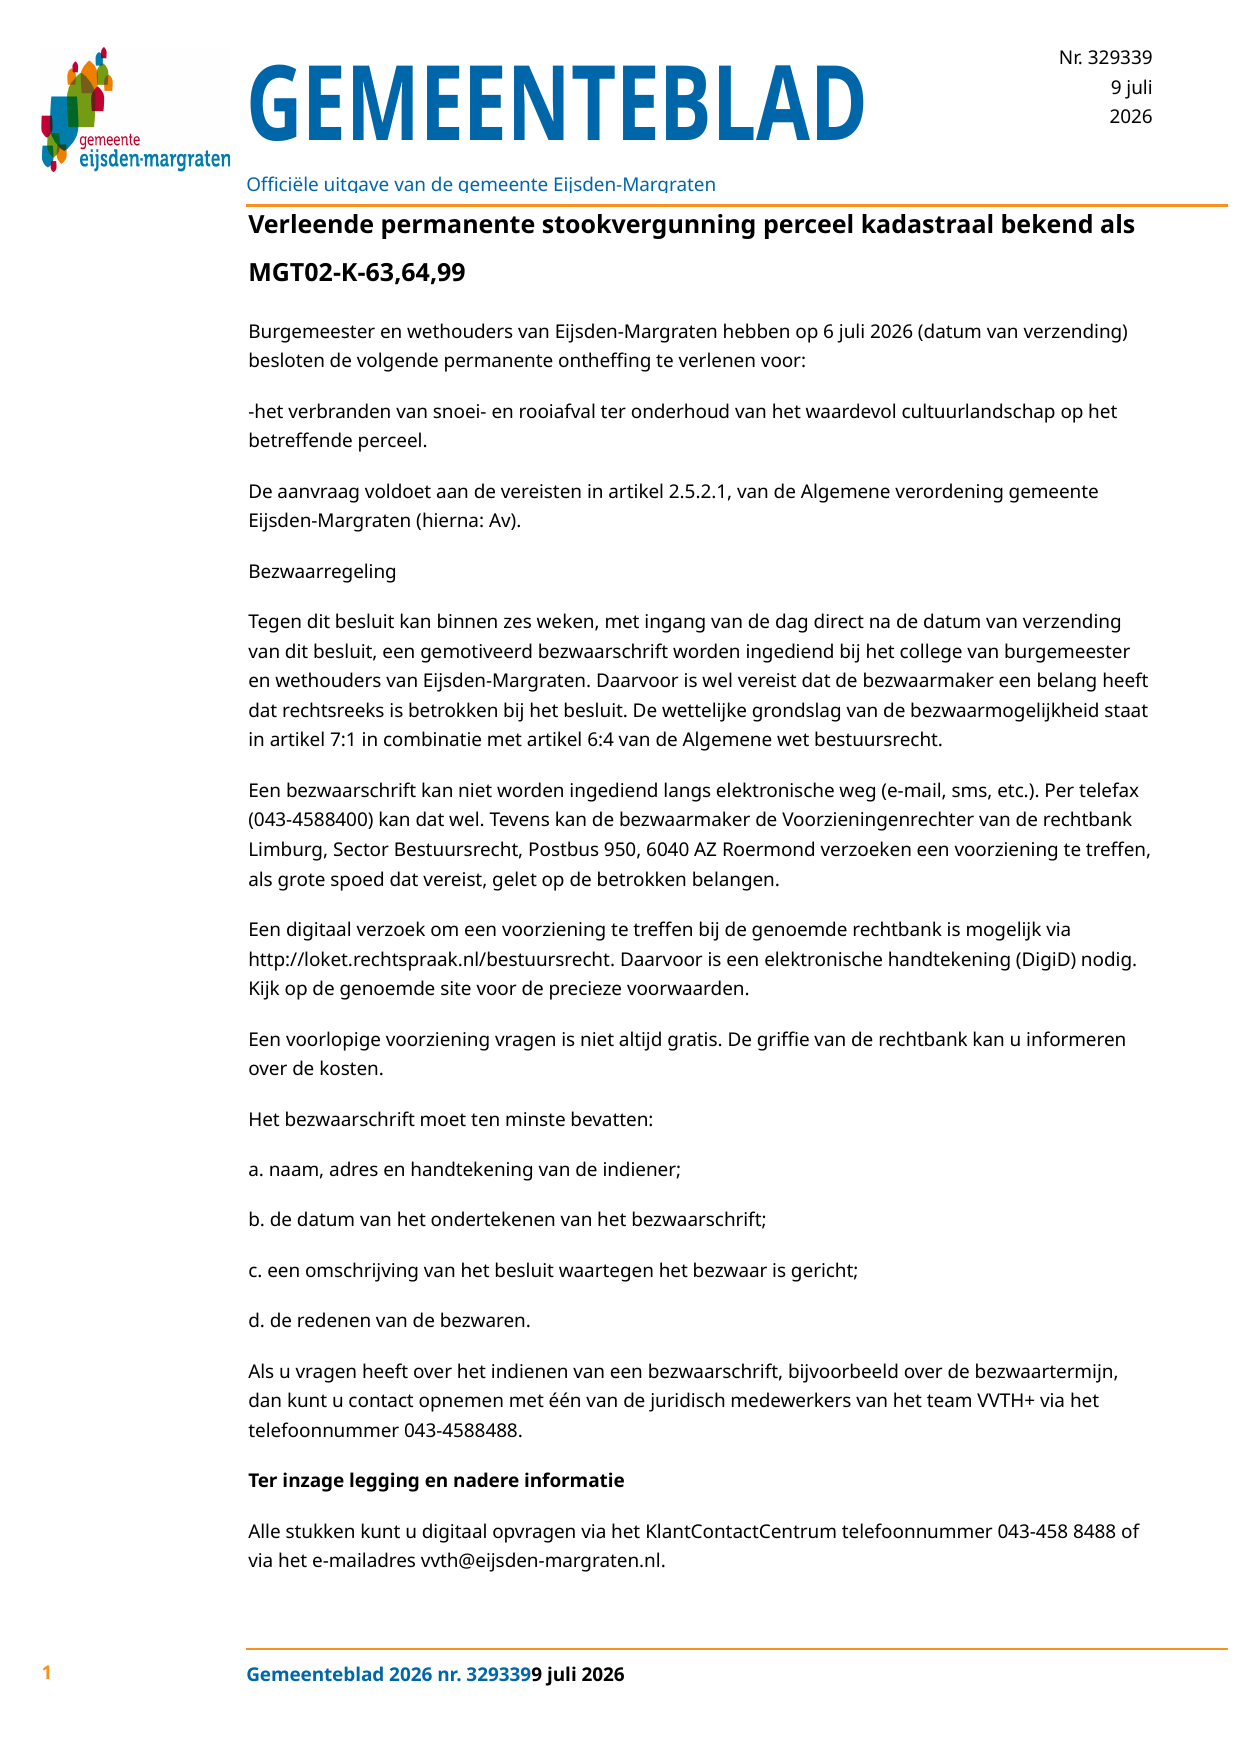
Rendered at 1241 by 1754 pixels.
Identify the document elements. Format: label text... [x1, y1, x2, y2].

text Het bezwaarschrift moet ten minste bevatten: [248, 1106, 1152, 1132]
text Als u vragen heeft over het indienen van een bezwaarschrift, bijvoorbeeld over de bezwaartermijn, dan kunt u contact opnemen met één van de juridisch medewerkers van het team VVTH+ via het telefoonnummer 043-4588488. [248, 1358, 1152, 1443]
text Een digitaal verzoek om een voorziening te treffen bij de genoemde rechtbank is mogelijk via http://loket.rechtspraak.nl/bestuursrecht. Daarvoor is een elektronische handtekening (DigiD) nodig. Kijk op de genoemde site voor de precieze voorwaarden. [248, 916, 1152, 1001]
text Alle stukken kunt u digitaal opvragen via het KlantContactCentrum telefoonnummer 043-458 8488 of via het e-mailadres vvth@eijsden-margraten.nl. [248, 1518, 1152, 1573]
text Burgemeester en wethouders van Eijsden-Margraten hebben op 6 juli 2026 (datum van verzending) besloten de volgende permanente ontheffing te verlenen voor: [248, 318, 1152, 373]
text Bezwaarregeling [248, 558, 1152, 584]
text c. een omschrijving van het besluit waartegen het bezwaar is gericht; [248, 1257, 1152, 1283]
text a. naam, adres en handtekening van de indiener; [248, 1156, 1152, 1182]
text d. de redenen van de bezwaren. [248, 1307, 1152, 1333]
text Ter inzage legging en nadere informatie [248, 1467, 1152, 1493]
text Een voorlopige voorziening vragen is niet altijd gratis. De griffie van de rechtbank kan u informeren over de kosten. [248, 1026, 1152, 1081]
text -het verbranden van snoei- en rooiafval ter onderhoud van het waardevol cultuurlandschap op het betreffende perceel. [248, 398, 1152, 453]
text b. de datum van het ondertekenen van het bezwaarschrift; [248, 1207, 1152, 1232]
picture [41, 47, 231, 172]
text Een bezwaarschrift kan niet worden ingediend langs elektronische weg (e-mail, sms, etc.). Per telefax (043-4588400) kan dat wel. Tevens kan de bezwaarmaker de Voorzieningenrechter van de rechtbank Limburg, Sector Bestuursrecht, Postbus 950, 6040 AZ Roermond verzoeken een voorziening te treffen, als grote spoed dat vereist, gelet op de betrokken belangen. [248, 777, 1152, 892]
text Tegen dit besluit kan binnen zes weken, met ingang van de dag direct na de datum van verzending van dit besluit, een gemotiveerd bezwaarschrift worden ingediend bij het college van burgemeester en wethouders van Eijsden-Margraten. Daarvoor is wel vereist dat de bezwaarmaker een belang heeft dat rechtsreeks is betrokken bij het besluit. De wettelijke grondslag van de bezwaarmogelijkheid staat in artikel 7:1 in combinatie met artikel 6:4 van de Algemene wet bestuursrecht. [248, 608, 1152, 752]
text De aanvraag voldoet aan de vereisten in artikel 2.5.2.1, van de Algemene verordening gemeente Eijsden-Margraten (hierna: Av). [248, 478, 1152, 533]
text Verleende permanente stookvergunning perceel kadastraal bekend als MGT02-K-63,64,99 [248, 207, 1152, 288]
